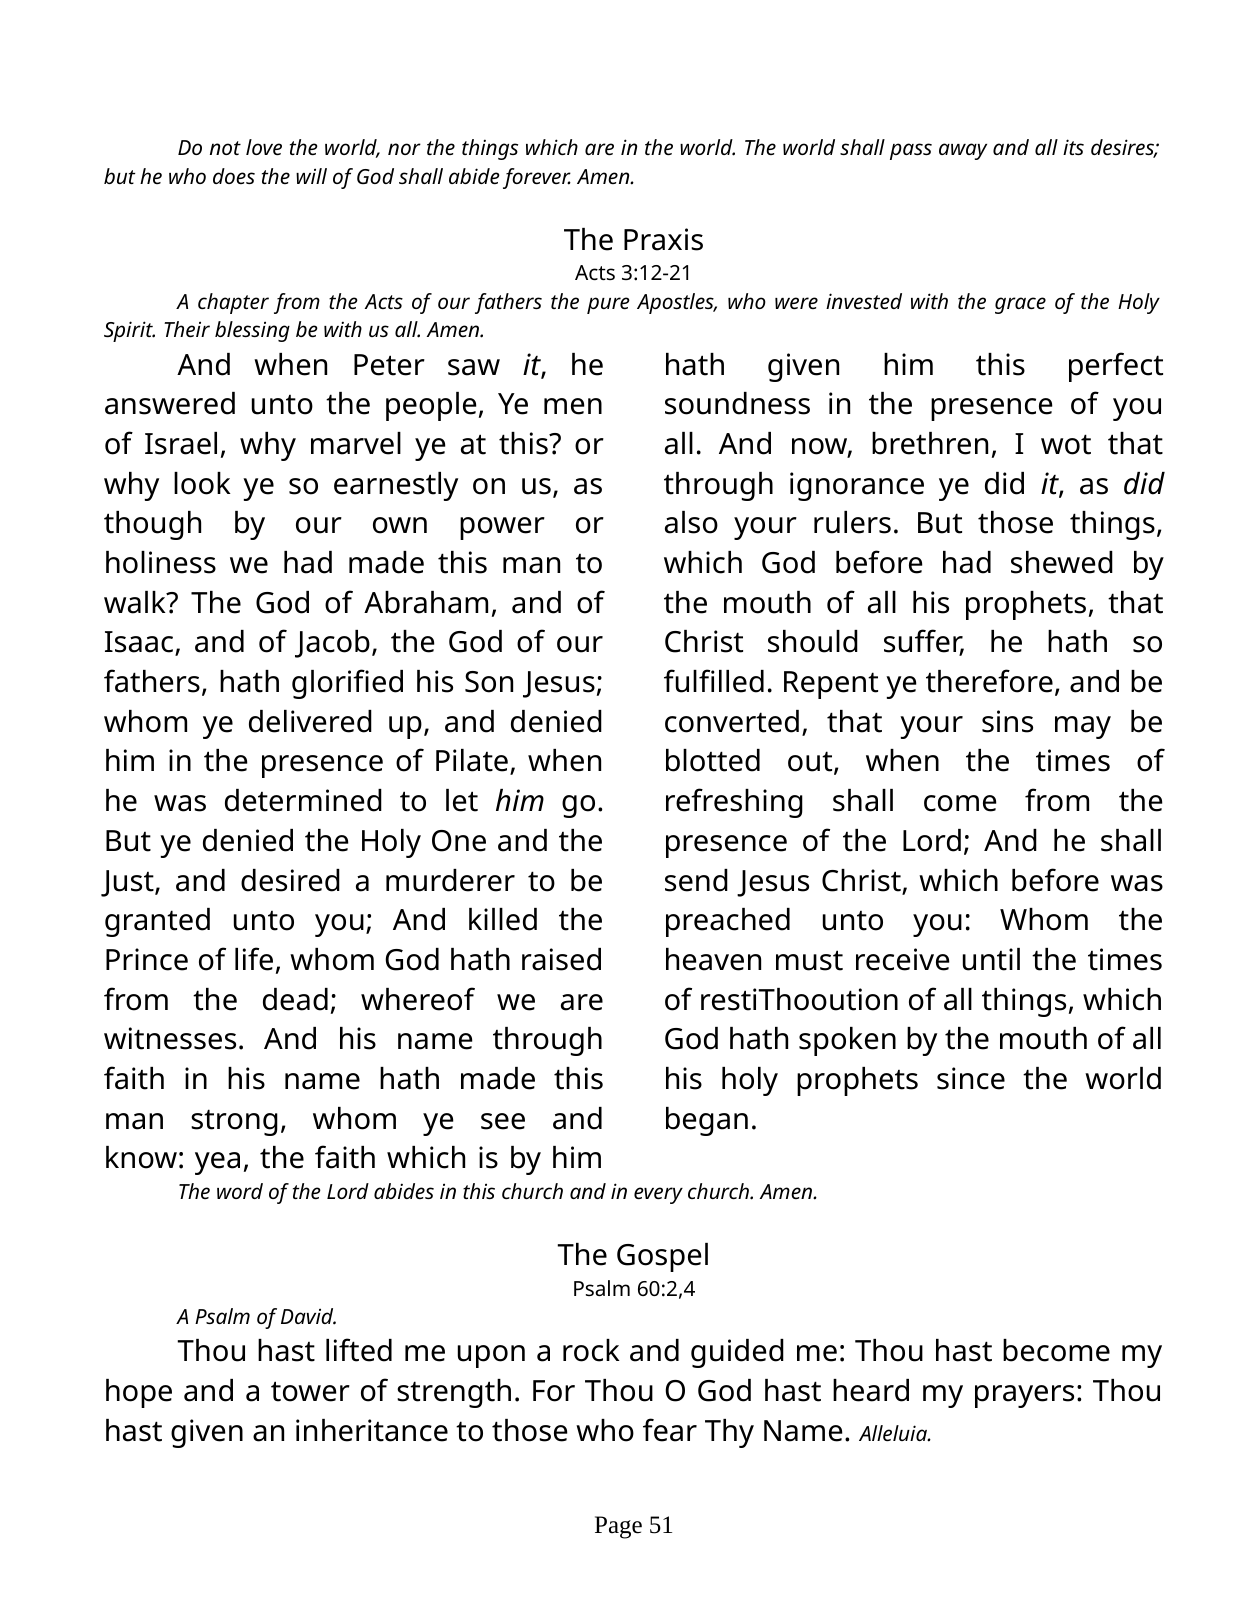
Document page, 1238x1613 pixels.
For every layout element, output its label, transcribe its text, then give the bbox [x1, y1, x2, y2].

text Acts 3:12-21 [103, 258, 1164, 287]
text The Praxis [103, 219, 1164, 258]
text And when Peter saw it, he answered unto the people, Ye men of Israel, why marvel ye at this? or why look ye so earnestly on us, as though by our own power or holiness we had made this man to walk? The God of Abraham, and of Isaac, and of Jacob, the God of our fathers, hath glorified his Son Jesus; whom ye delivered up, and denied him in the presence of Pilate, when he was determined to let him go. But ye denied the Holy One and the Just, and desired a murderer to be granted unto you; And killed the Prince of life, whom God hath raised from the dead; whereof we are witnesses. And his name through faith in his name hath made this man strong, whom ye see and know: yea, the faith which is by him [103, 344, 604, 1177]
text Psalm 60:2,4 [103, 1274, 1164, 1302]
text A Psalm of David. [103, 1302, 1164, 1331]
text The Gospel [103, 1234, 1164, 1274]
text Thou hast lifted me upon a rock and guided me: Thou hast become my hope and a tower of strength. For Thou O God hast heard my prayers: Thou hast given an inheritance to those who fear Thy Name. Alleluia. [103, 1331, 1164, 1450]
text A chapter from the Acts of our fathers the pure Apostles, who were invested with the grace of the Holy Spirit. Their blessing be with us all. Amen. [103, 287, 1164, 344]
text The word of the Lord abides in this church and in every church. Amen. [103, 1177, 1164, 1206]
text hath given him this perfect soundness in the presence of you all. And now, brethren, I wot that through ignorance ye did it, as did also your rulers. But those things, which God before had shewed by the mouth of all his prophets, that Christ should suffer, he hath so fulfilled. Repent ye therefore, and be converted, that your sins may be blotted out, when the times of refreshing shall come from the presence of the Lord; And he shall send Jesus Christ, which before was preached unto you: Whom the heaven must receive until the times of restiThooution of all things, which God hath spoken by the mouth of all his holy prophets since the world began. [663, 344, 1164, 1138]
text Do not love the world, nor the things which are in the world. The world shall pass away and all its desires; but he who does the will of God shall abide forever. Amen. [103, 133, 1164, 190]
